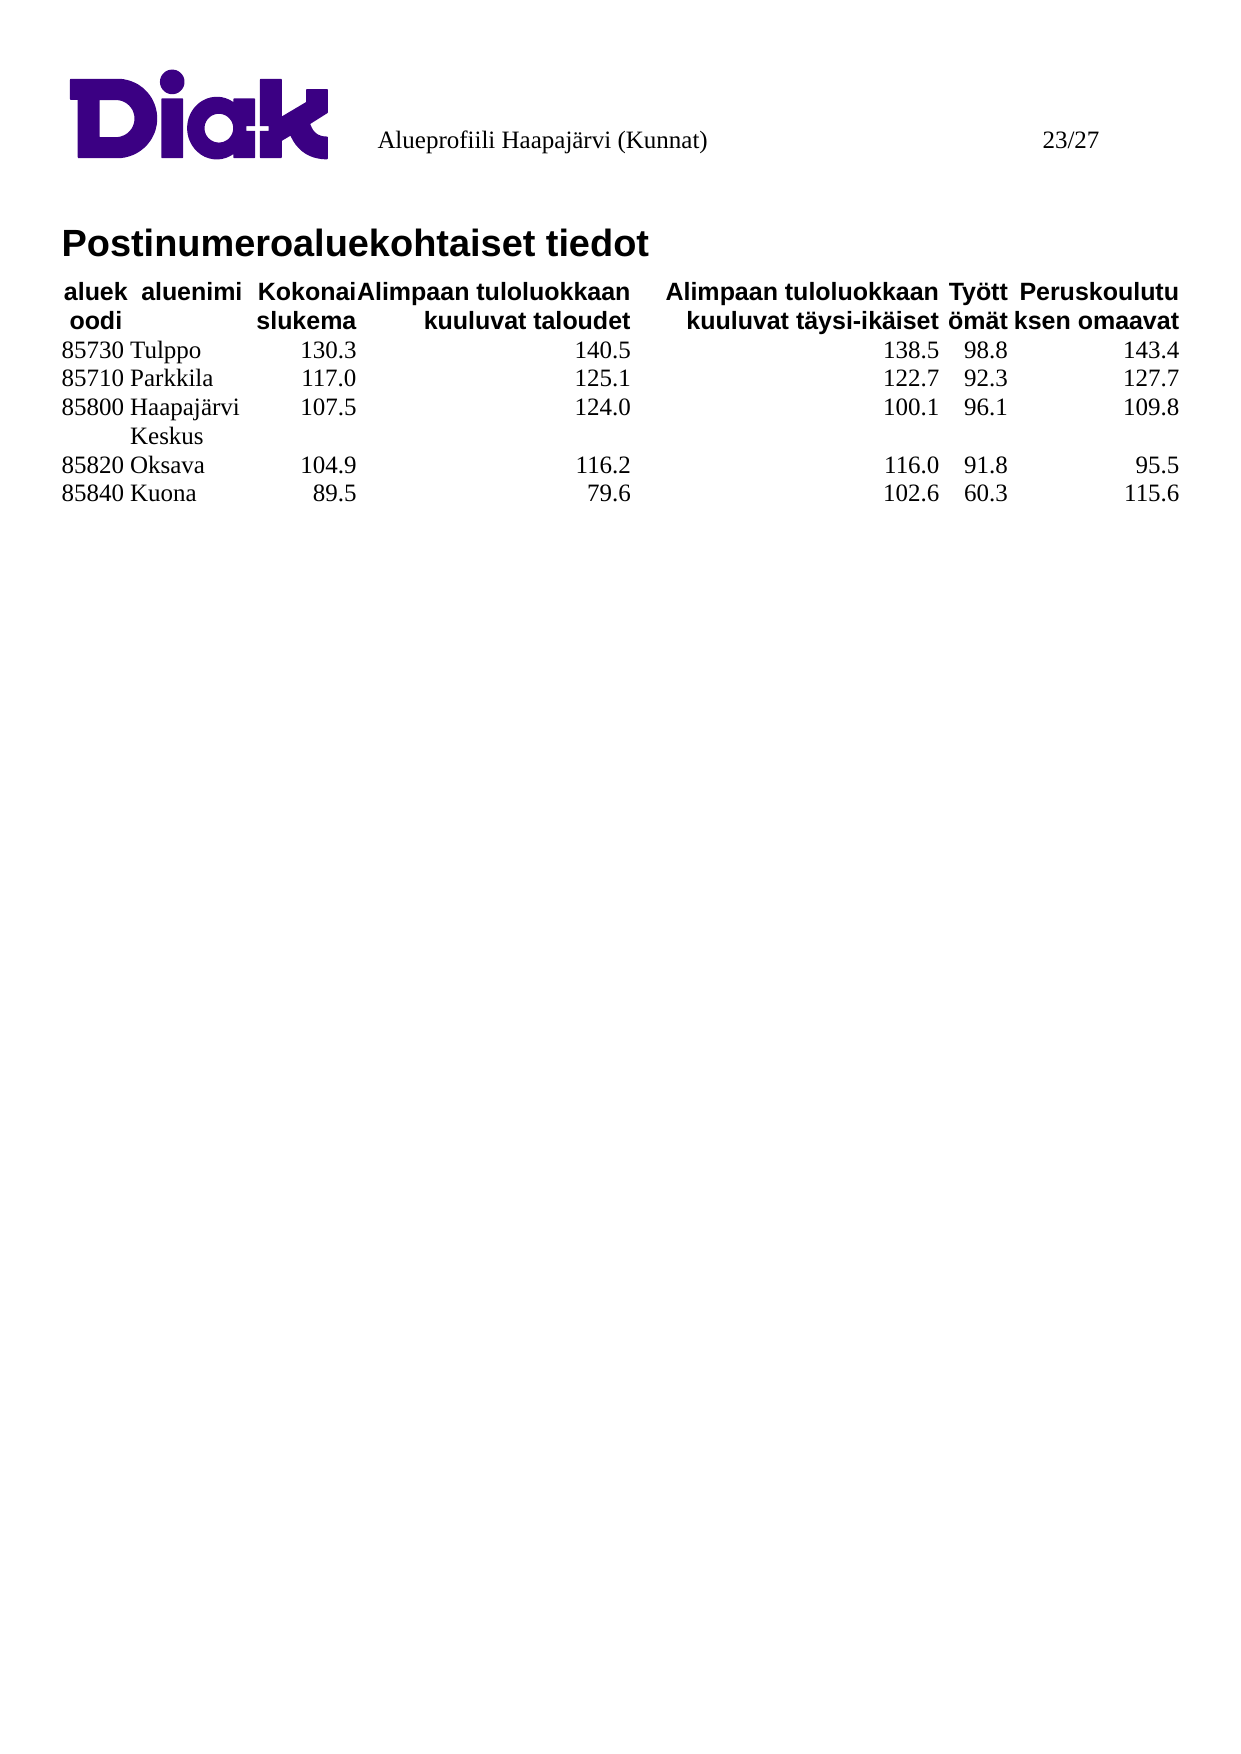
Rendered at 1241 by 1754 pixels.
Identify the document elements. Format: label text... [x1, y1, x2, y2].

table_cell 124.0 [356, 392, 631, 450]
table_cell 85840 [61, 479, 130, 507]
table_cell 143.4 [1008, 335, 1179, 363]
table_cell 92.3 [939, 364, 1008, 392]
table_cell 140.5 [356, 335, 631, 363]
table_cell 89.5 [253, 479, 356, 507]
table_cell 107.5 [253, 392, 356, 450]
table_header Alimpaan tuloluokkaan kuuluvat taloudet [356, 277, 631, 335]
table_cell 138.5 [631, 335, 939, 363]
table_cell 100.1 [631, 392, 939, 450]
table_cell 122.7 [631, 364, 939, 392]
table_cell 102.6 [631, 479, 939, 507]
table_cell 95.5 [1008, 450, 1179, 478]
table_header Kokonaislukema [253, 277, 356, 335]
table_cell Haapajärvi Keskus [130, 392, 253, 450]
table_cell 127.7 [1008, 364, 1179, 392]
table_cell 85820 [61, 450, 130, 478]
table_cell 116.2 [356, 450, 631, 478]
table_cell 91.8 [939, 450, 1008, 478]
table_cell Tulppo [130, 335, 253, 363]
table_header aluenimi [130, 277, 253, 335]
table_cell 96.1 [939, 392, 1008, 450]
table_cell 115.6 [1008, 479, 1179, 507]
table_header Alimpaan tuloluokkaan kuuluvat täysi-ikäiset [631, 277, 939, 335]
subtitle Postinumeroaluekohtaiset tiedot [61, 221, 1179, 265]
table_cell 98.8 [939, 335, 1008, 363]
table_cell 85710 [61, 364, 130, 392]
table_cell 85800 [61, 392, 130, 450]
table_cell Oksava [130, 450, 253, 478]
table_cell 85730 [61, 335, 130, 363]
table_cell Kuona [130, 479, 253, 507]
table_cell Parkkila [130, 364, 253, 392]
table_cell 116.0 [631, 450, 939, 478]
table_cell 117.0 [253, 364, 356, 392]
table_header Peruskoulutuksen omaavat [1008, 277, 1179, 335]
table_cell 79.6 [356, 479, 631, 507]
table_cell 130.3 [253, 335, 356, 363]
table_cell 109.8 [1008, 392, 1179, 450]
table_cell 125.1 [356, 364, 631, 392]
table_cell 104.9 [253, 450, 356, 478]
table_cell 60.3 [939, 479, 1008, 507]
table_header Työttömät [939, 277, 1008, 335]
table_header aluekoodi [61, 277, 130, 335]
